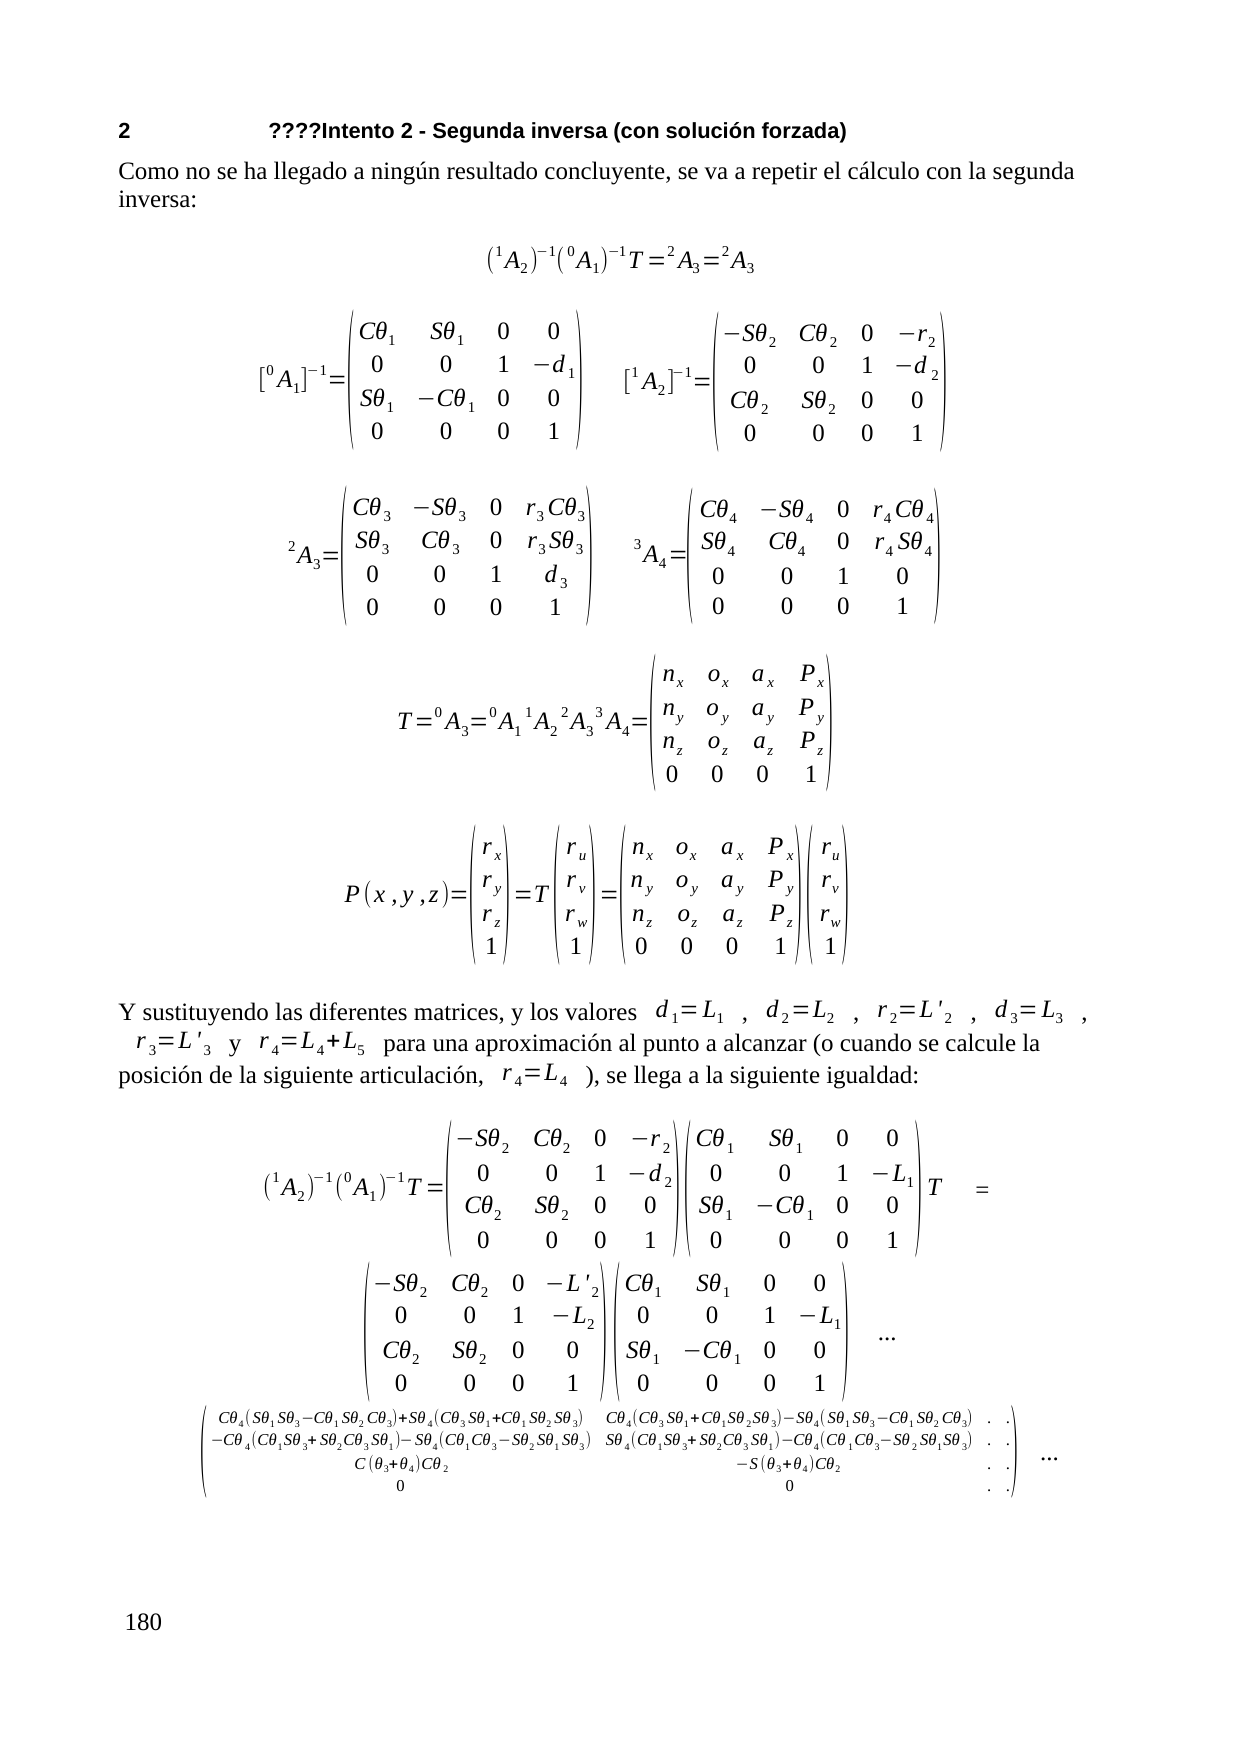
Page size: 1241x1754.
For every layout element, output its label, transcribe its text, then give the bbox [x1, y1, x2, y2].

text Como no se ha llegado a ningún resultado concluyente, se va a repetir el cálculo con la segunda inversa: [118, 156, 1122, 213]
text ... [118, 1260, 1122, 1404]
text Y sustituyendo las diferentes matrices, y los valores,,,,ypara una aproximación al punto a alcanzar (o cuando se calcule la posición de la siguiente articulación,), se llega a la siguiente igualdad: [118, 996, 1122, 1090]
subtitle ????Intento 2 - Segunda inversa (con solución forzada) [118, 118, 1122, 143]
text ... [118, 1404, 1122, 1499]
text = [118, 1119, 1122, 1260]
